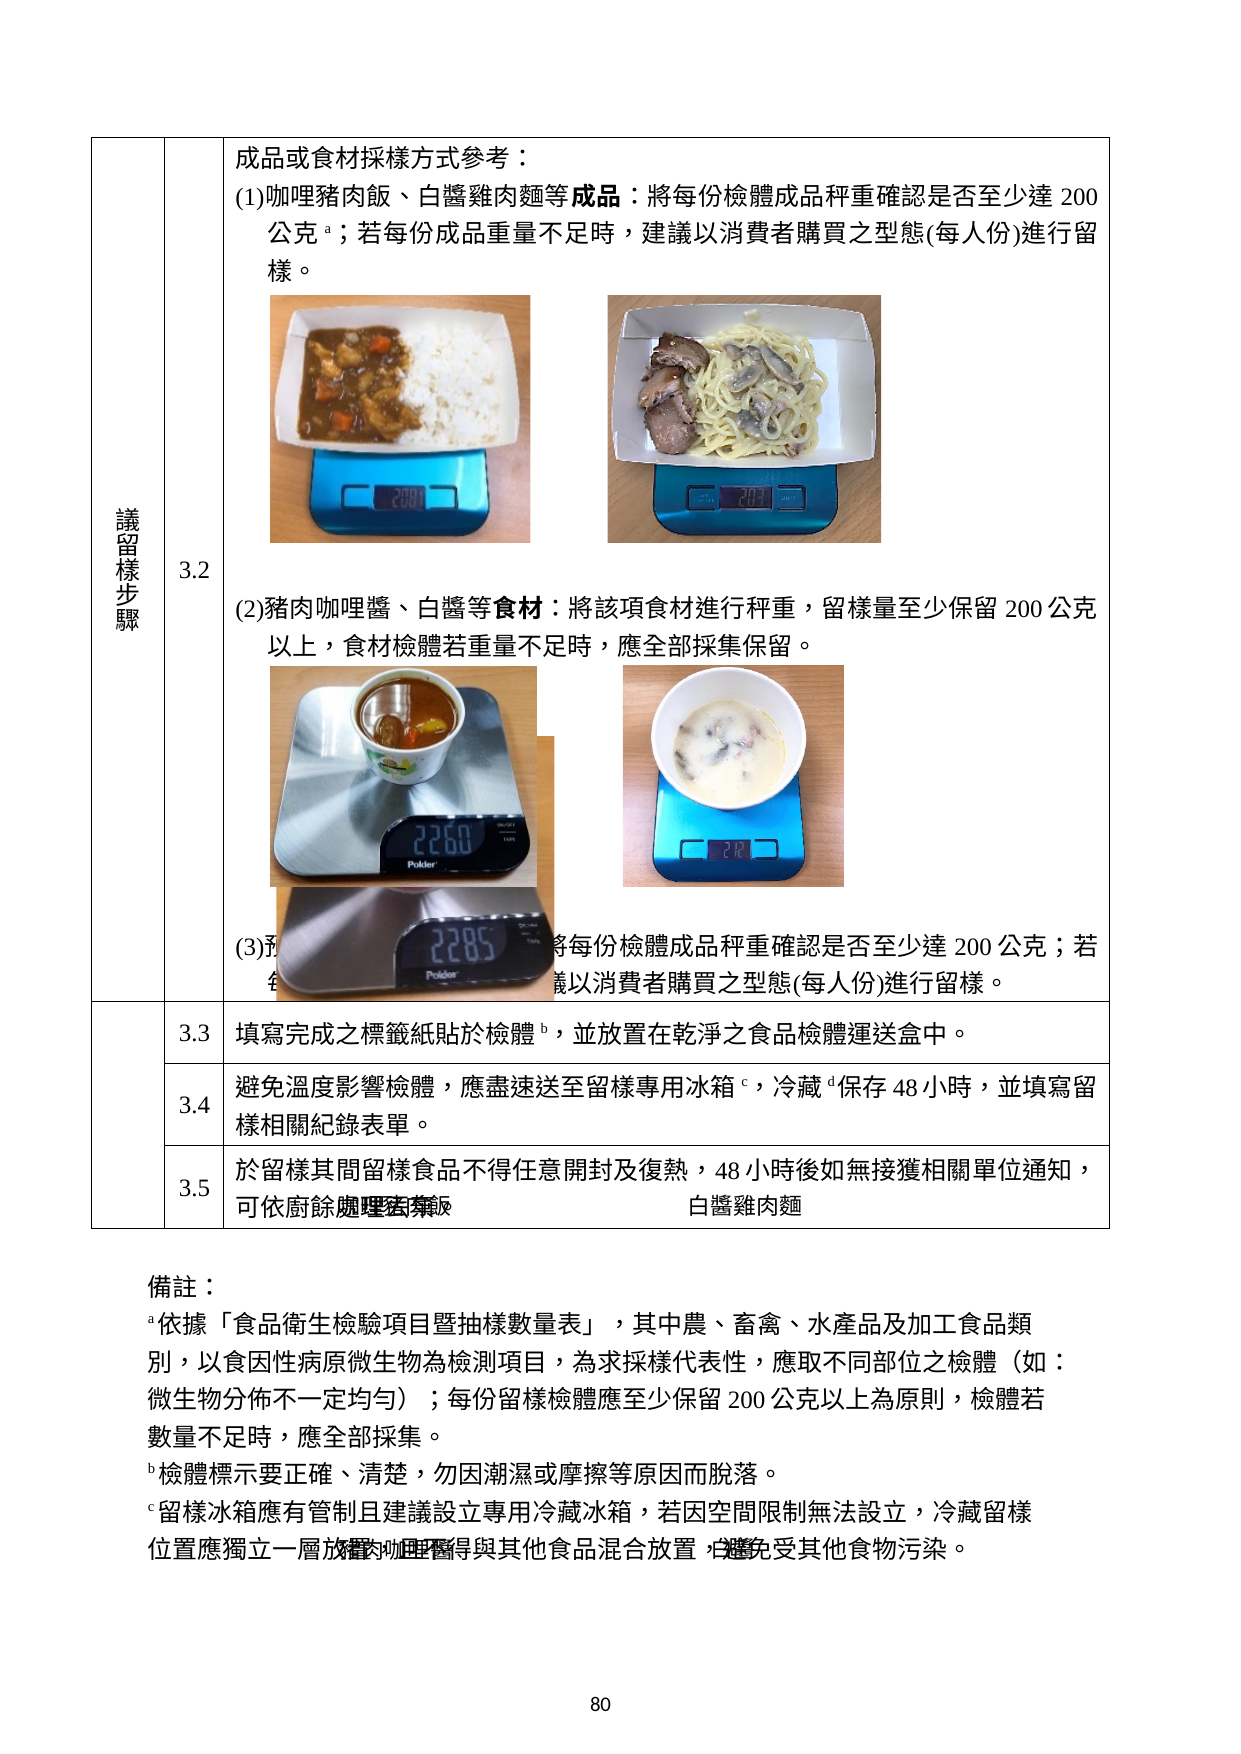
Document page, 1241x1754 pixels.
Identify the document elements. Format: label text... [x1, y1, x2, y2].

table_cell 於留樣其間留樣食品不得任意開封及復熱，48小時後如無接獲相關單位通知，可依廚餘處理丟棄。 [224, 1146, 1109, 1228]
table_cell 成品或食材採樣方式參考： (1)咖哩豬肉飯、白醬雞肉麵等成品：將每份檢體成品秤重確認是否至少達200公克a；若每份成品重量不足時，建議以消費者購買之型態(每人份)進行留樣。 (2)豬肉咖哩醬、白醬等食材：將該項食材進行秤重，留樣量至少保留200公克以上，食材檢體若重量不足時，應全部採集保留。 (3)預先製作待供應之湯品：將每份檢體成品秤重確認是否至少達200公克；若每份成品重量不足時，建議以消費者購買之型態(每人份)進行留樣。 [224, 138, 1109, 1001]
table_cell 3.2 [165, 138, 223, 1001]
picture [607, 295, 882, 543]
table_cell [92, 1002, 164, 1228]
table_cell 避免溫度影響檢體，應盡速送至留樣專用冰箱c，冷藏d保存48小時，並填寫留樣相關紀錄表單。 [224, 1064, 1109, 1145]
table_cell 3.5 [165, 1146, 223, 1228]
text c留樣冰箱應有管制且建議設立專用冷藏冰箱，若因空間限制無法設立，冷藏留樣位置應獨立一層放置，且不得與其他食品混合放置，避免受其他食物污染。 [148, 1492, 1053, 1567]
text 備註： [148, 1267, 1053, 1304]
text b檢體標示要正確、清楚，勿因潮濕或摩擦等原因而脫落。 [148, 1454, 1053, 1492]
text a依據「食品衛生檢驗項目暨抽樣數量表」，其中農、畜禽、水產品及加工食品類別，以食因性病原微生物為檢測項目，為求採樣代表性，應取不同部位之檢體（如：微生物分佈不一定均勻）；每份留樣檢體應至少保留200公克以上為原則，檢體若數量不足時，應全部採集。 [148, 1304, 1053, 1454]
table_cell 3.3 [165, 1002, 223, 1063]
picture [622, 665, 844, 887]
picture [270, 295, 531, 543]
table_cell 3.4 [165, 1064, 223, 1145]
table_cell 填寫完成之標籤紙貼於檢體b，並放置在乾淨之食品檢體運送盒中。 [224, 1002, 1109, 1063]
table_cell 議留樣步驟 [92, 138, 164, 1001]
picture [270, 666, 555, 1001]
